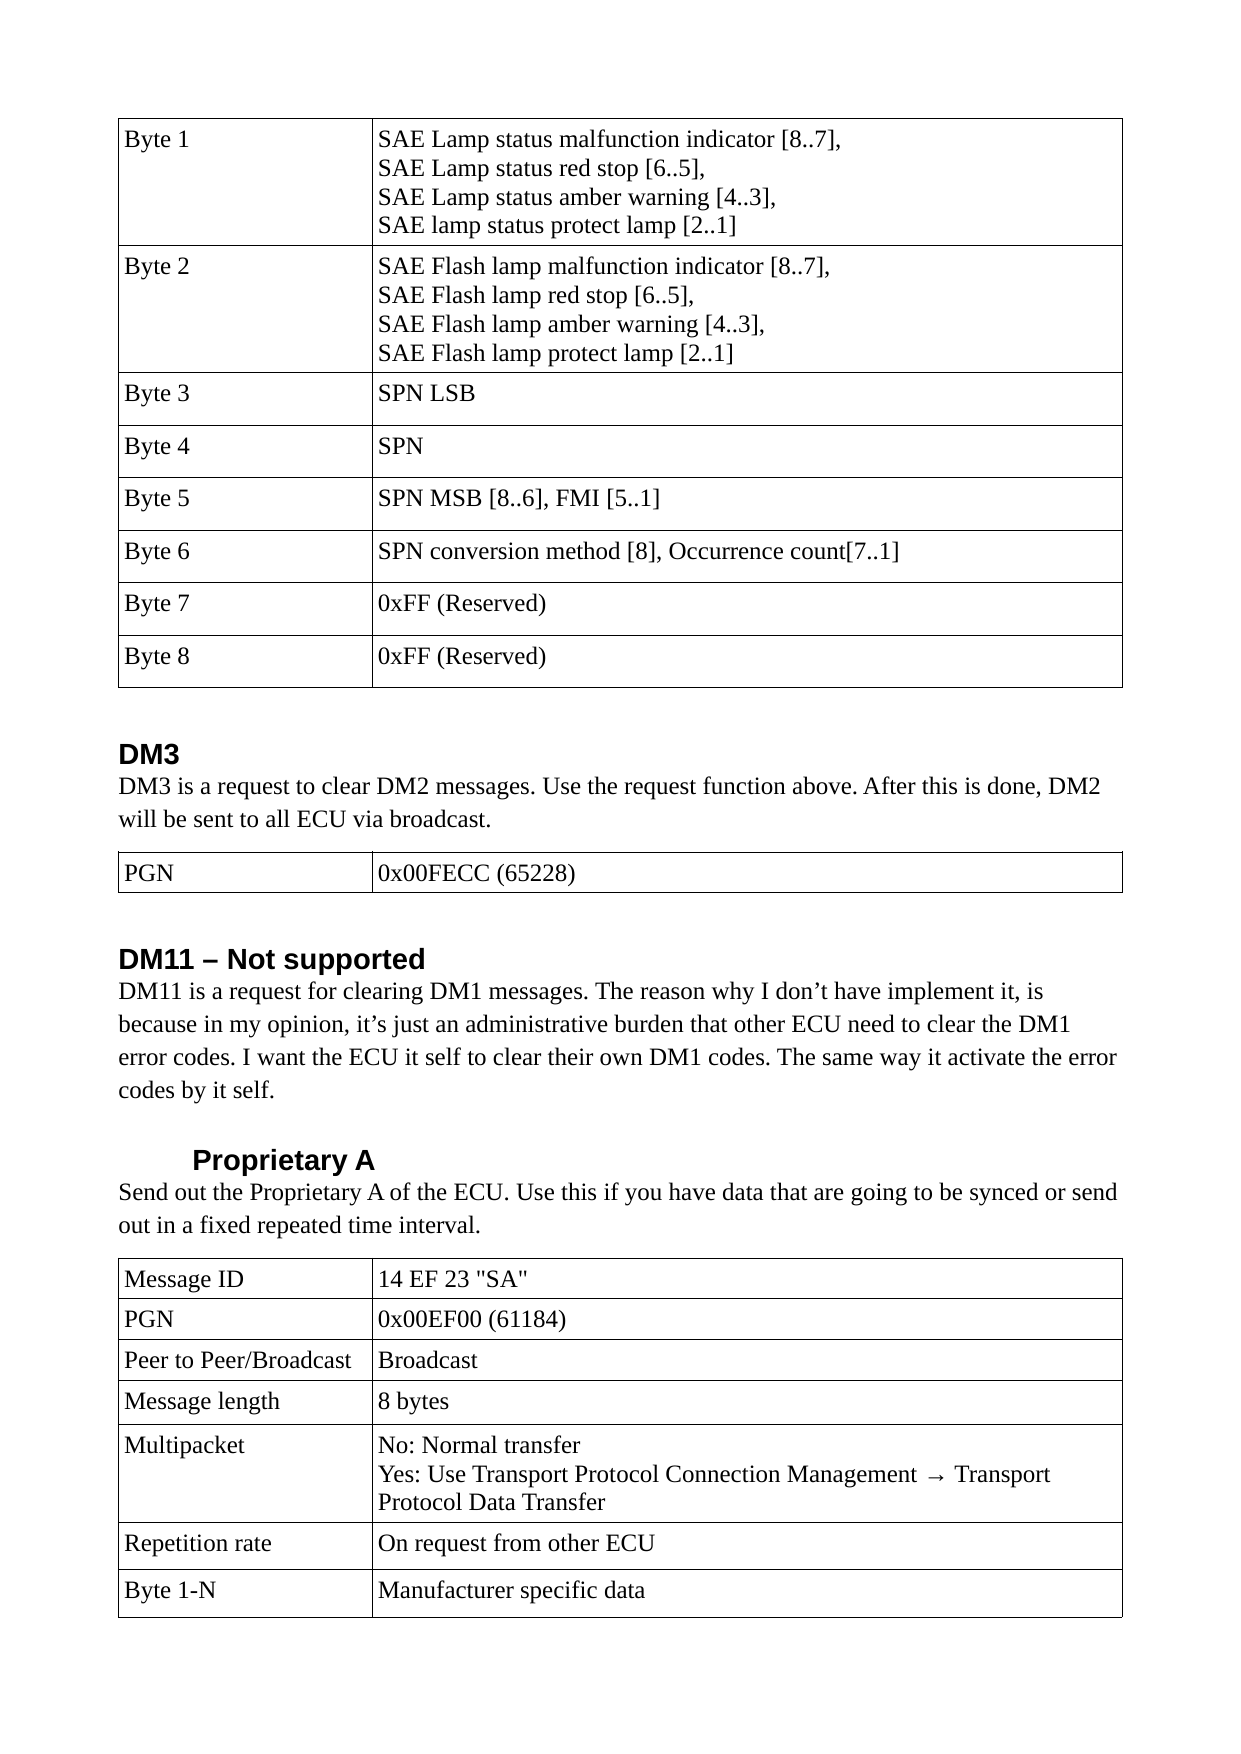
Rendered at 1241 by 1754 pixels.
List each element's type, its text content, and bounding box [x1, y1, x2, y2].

table_header Message ID [119, 1259, 372, 1298]
table_cell SPN MSB [8..6], FMI [5..1] [373, 478, 1122, 529]
subtitle DM3 [118, 737, 1122, 771]
table_cell Byte 5 [119, 478, 372, 529]
table_cell SPN LSB [373, 373, 1122, 424]
table_cell Byte 7 [119, 583, 372, 634]
table_cell Byte 2 [119, 246, 372, 372]
table_cell Byte 4 [119, 426, 372, 477]
table_cell SAE Lamp status malfunction indicator [8..7], SAE Lamp status red stop [6..5], SAE Lamp status amber warning [4..3], SAE lamp status protect lamp [2..1] [373, 119, 1122, 245]
table_cell 0xFF (Reserved) [373, 583, 1122, 634]
table_header 14 EF 23 "SA" [373, 1259, 1122, 1298]
table_cell SPN conversion method [8], Occurrence count[7..1] [373, 531, 1122, 582]
text Send out the Proprietary A of the ECU. Use this if you have data that are going to be synced or send out in a fixed repeated time interval. [118, 1177, 1122, 1238]
table_cell 0x00EF00 (61184) [373, 1299, 1122, 1339]
table_cell Peer to Peer/Broadcast [119, 1340, 372, 1379]
table_cell No: Normal transfer Yes: Use Transport Protocol Connection Management → Transport Protocol Data Transfer [373, 1425, 1122, 1522]
table_cell SPN [373, 426, 1122, 477]
subtitle DM11 – Not supported [118, 942, 1122, 976]
table_header 0x00FECC (65228) [373, 853, 1122, 892]
table_cell Multipacket [119, 1425, 372, 1522]
table_cell On request from other ECU [373, 1523, 1122, 1569]
table_cell Broadcast [373, 1340, 1122, 1379]
table_cell Repetition rate [119, 1523, 372, 1569]
subtitle Proprietary A [118, 1143, 1122, 1177]
table_cell SAE Flash lamp malfunction indicator [8..7], SAE Flash lamp red stop [6..5], SAE Flash lamp amber warning [4..3], SAE Flash lamp protect lamp [2..1] [373, 246, 1122, 372]
text DM11 is a request for clearing DM1 messages. The reason why I don’t have implement it, is because in my opinion, it’s just an administrative burden that other ECU need to clear the DM1 error codes. I want the ECU it self to clear their own DM1 codes. The same way it activate the error codes by it self. [118, 976, 1122, 1103]
table_header PGN [119, 853, 372, 892]
table_cell PGN [119, 1299, 372, 1339]
table_cell Byte 3 [119, 373, 372, 424]
table_cell Byte 8 [119, 636, 372, 687]
table_cell Byte 1-N [119, 1570, 372, 1617]
table_cell Byte 6 [119, 531, 372, 582]
table_cell 8 bytes [373, 1381, 1122, 1424]
text DM3 is a request to clear DM2 messages. Use the request function above. After this is done, DM2 will be sent to all ECU via broadcast. [118, 771, 1122, 832]
table_cell Manufacturer specific data [373, 1570, 1122, 1617]
table_cell Byte 1 [119, 119, 372, 245]
table_cell Message length [119, 1381, 372, 1424]
table_cell 0xFF (Reserved) [373, 636, 1122, 687]
